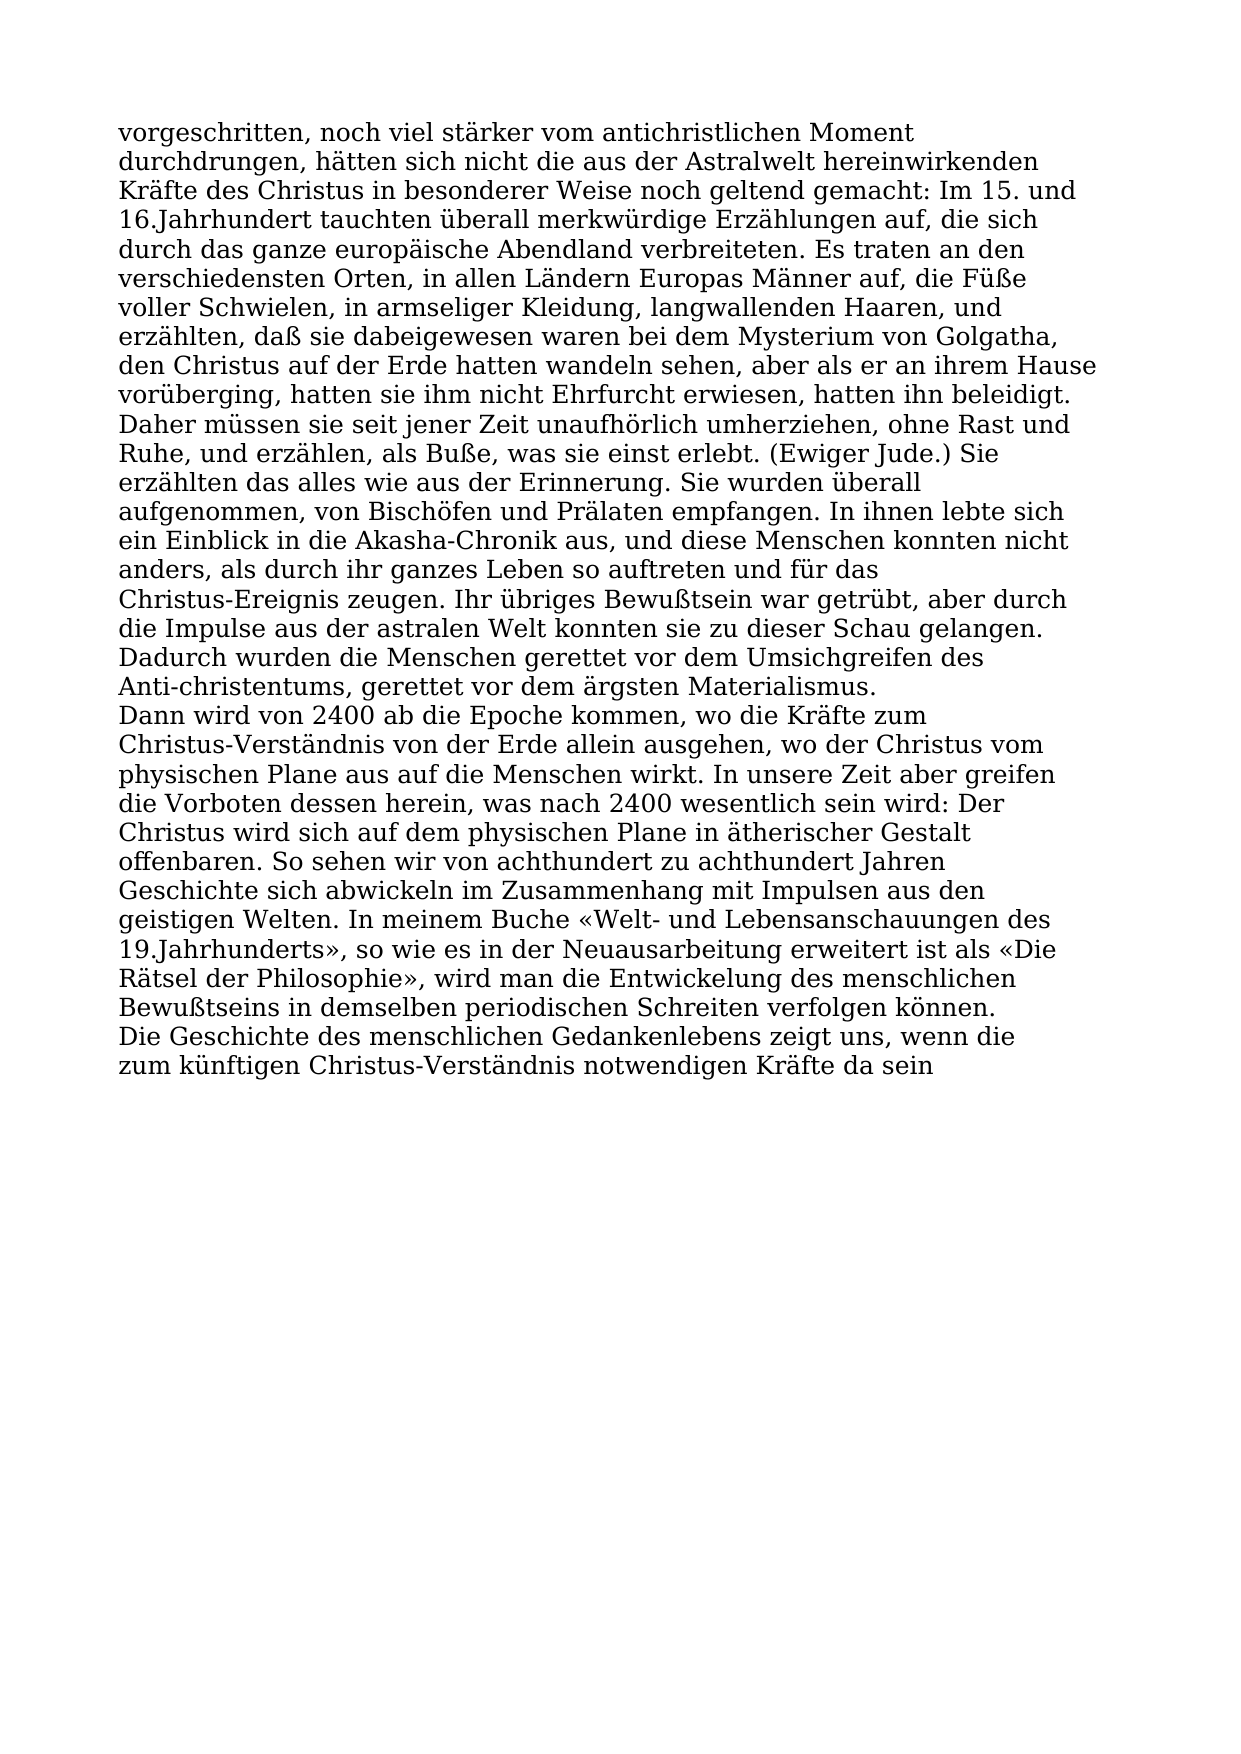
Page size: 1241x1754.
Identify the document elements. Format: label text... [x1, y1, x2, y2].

text durch das ganze europäische Abendland verbreiteten. Es traten an den [118, 235, 1122, 264]
text voller Schwielen, in armseliger Kleidung, langwallenden Haaren, und [118, 293, 1122, 322]
text Bewußtseins in demselben periodischen Schreiten verfolgen können. [118, 993, 1122, 1022]
text geistigen Welten. In meinem Buche «Welt- und Lebensanschauungen des [118, 906, 1122, 935]
text den Christus auf der Erde hatten wandeln sehen, aber als er an ihrem Hause [118, 351, 1122, 381]
text Die Geschichte des menschlichen Gedankenlebens zeigt uns, wenn die [118, 1022, 1122, 1051]
text Anti-christentums, gerettet vor dem ärgsten Materialismus. [118, 672, 1122, 701]
text vorgeschritten, noch viel stärker vom antichristlichen Moment [118, 118, 1122, 147]
text Kräfte des Christus in besonderer Weise noch geltend gemacht: Im 15. und [118, 176, 1122, 206]
text verschiedensten Orten, in allen Ländern Europas Männer auf, die Füße [118, 264, 1122, 293]
text zum künftigen Christus-Verständnis notwendigen Kräfte da sein [118, 1051, 1122, 1081]
text ein Einblick in die Akasha-Chronik aus, und diese Menschen konnten nicht [118, 526, 1122, 556]
text Dann wird von 2400 ab die Epoche kommen, wo die Kräfte zum [118, 701, 1122, 731]
text Rätsel der Philosophie», wird man die Entwickelung des menschlichen [118, 964, 1122, 993]
text physischen Plane aus auf die Menschen wirkt. In unsere Zeit aber greifen [118, 760, 1122, 789]
text Daher müssen sie seit jener Zeit unaufhörlich umherziehen, ohne Rast und [118, 410, 1122, 439]
text Christus wird sich auf dem physischen Plane in ätherischer Gestalt [118, 818, 1122, 847]
text anders, als durch ihr ganzes Leben so auftreten und für das [118, 556, 1122, 585]
text Christus-Verständnis von der Erde allein ausgehen, wo der Christus vom [118, 731, 1122, 760]
text Ruhe, und erzählen, als Buße, was sie einst erlebt. (Ewiger Jude.) Sie [118, 439, 1122, 468]
text erzählten, daß sie dabeigewesen waren bei dem Mysterium von Golgatha, [118, 322, 1122, 351]
text erzählten das alles wie aus der Erinnerung. Sie wurden überall [118, 468, 1122, 497]
text 16.Jahrhundert tauchten überall merkwürdige Erzählungen auf, die sich [118, 206, 1122, 235]
text 19.Jahrhunderts», so wie es in der Neuausarbeitung erweitert ist als «Die [118, 935, 1122, 964]
text Dadurch wurden die Menschen gerettet vor dem Umsichgreifen des [118, 643, 1122, 672]
text durchdrungen, hätten sich nicht die aus der Astralwelt hereinwirkenden [118, 147, 1122, 176]
text vorüberging, hatten sie ihm nicht Ehrfurcht erwiesen, hatten ihn beleidigt. [118, 381, 1122, 410]
text Christus-Ereignis zeugen. Ihr übriges Bewußtsein war getrübt, aber durch [118, 585, 1122, 614]
text die Impulse aus der astralen Welt konnten sie zu dieser Schau gelangen. [118, 614, 1122, 643]
text offenbaren. So sehen wir von achthundert zu achthundert Jahren [118, 847, 1122, 876]
text aufgenommen, von Bischöfen und Prälaten empfangen. In ihnen lebte sich [118, 497, 1122, 526]
text die Vorboten dessen herein, was nach 2400 wesentlich sein wird: Der [118, 789, 1122, 818]
text Geschichte sich abwickeln im Zusammenhang mit Impulsen aus den [118, 876, 1122, 906]
